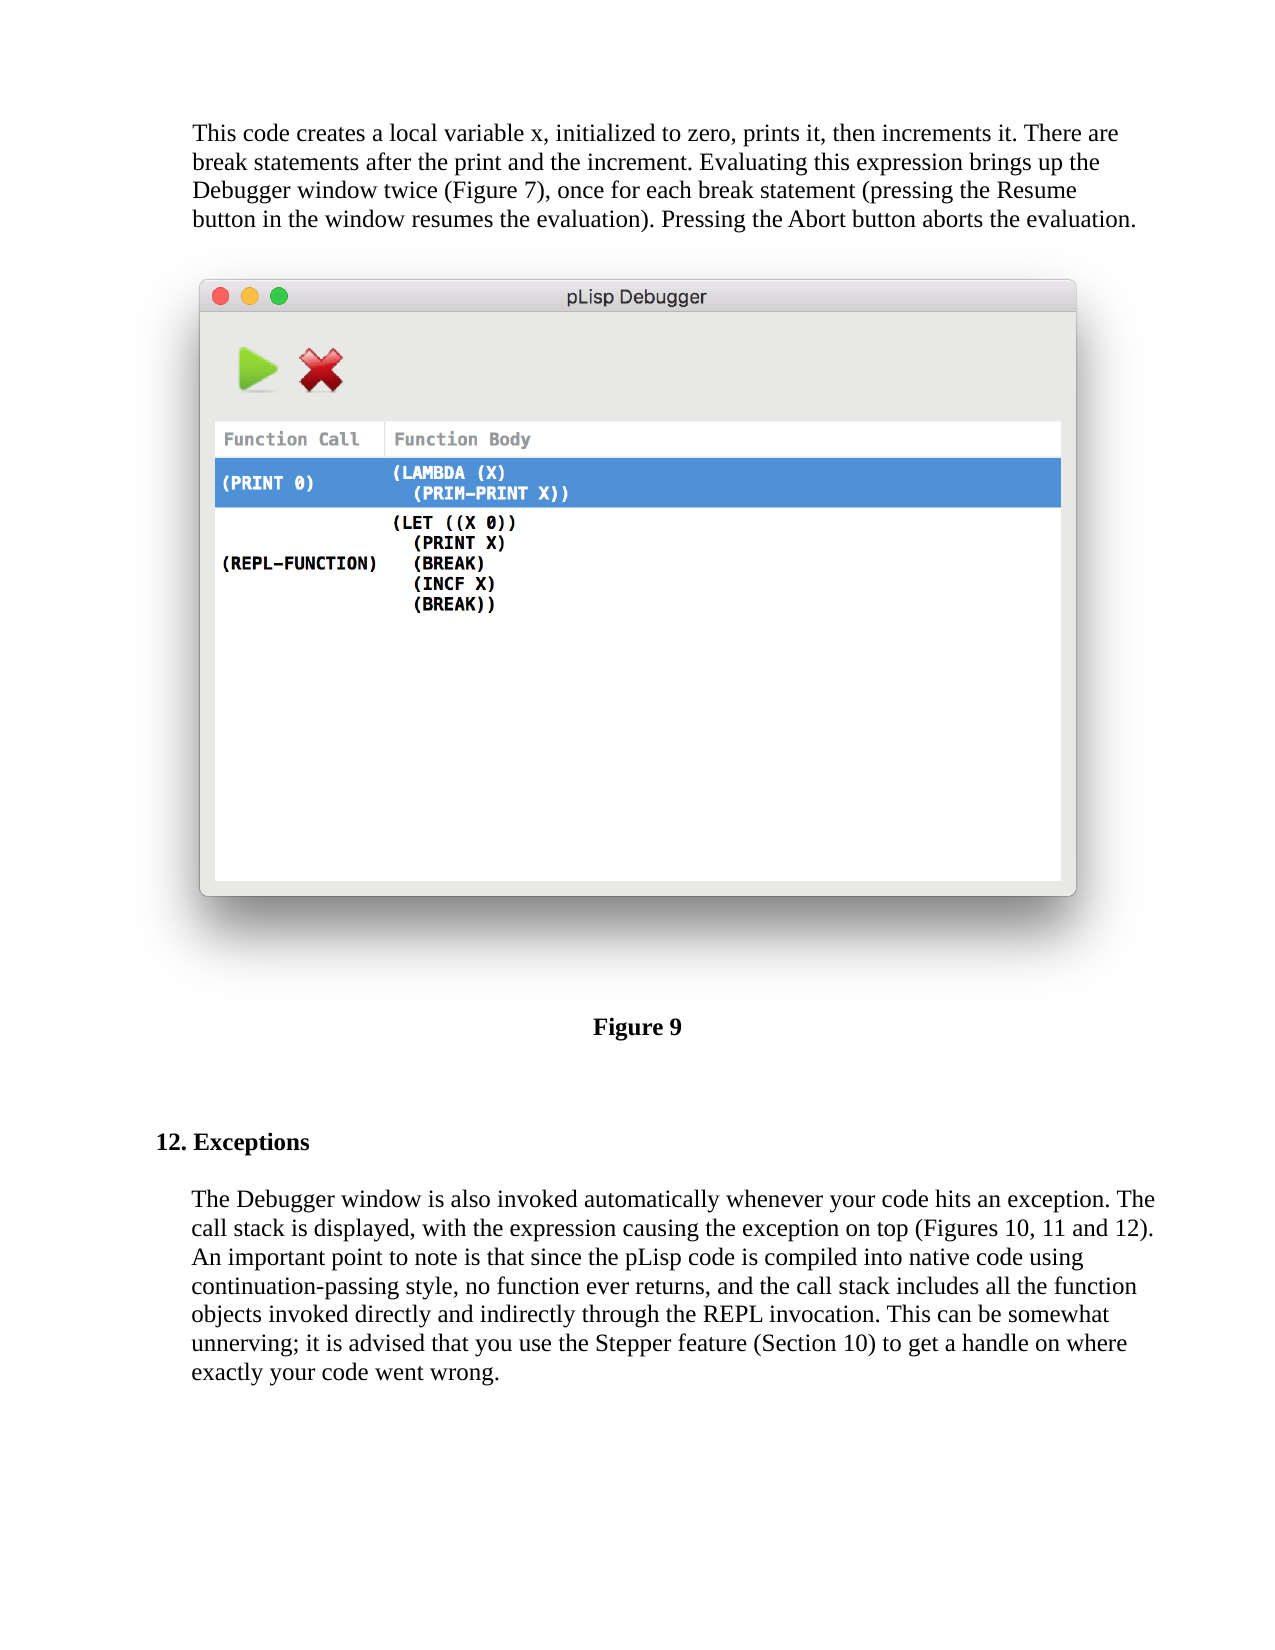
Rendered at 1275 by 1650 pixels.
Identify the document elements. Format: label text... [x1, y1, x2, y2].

picture [118, 233, 1157, 1012]
text Figure 9 [118, 1012, 1157, 1041]
text This code creates a local variable x, initialized to zero, prints it, then increments it. There are break statements after the print and the increment. Evaluating this expression brings up the Debugger window twice (Figure 7), once for each break statement (pressing the Resume button in the window resumes the evaluation). Pressing the Abort button aborts the evaluation. [118, 118, 1157, 233]
text The Debugger window is also invoked automatically whenever your code hits an exception. The call stack is displayed, with the expression causing the exception on top (Figures 10, 11 and 12). An important point to note is that since the pLisp code is compiled into native code using continuation-passing style, no function ever returns, and the call stack includes all the function objects invoked directly and indirectly through the REPL invocation. This can be somewhat unnerving; it is advised that you use the Stepper feature (Section 10) to get a handle on where exactly your code went wrong. [191, 1184, 1157, 1386]
list Exceptions [156, 1127, 1157, 1156]
